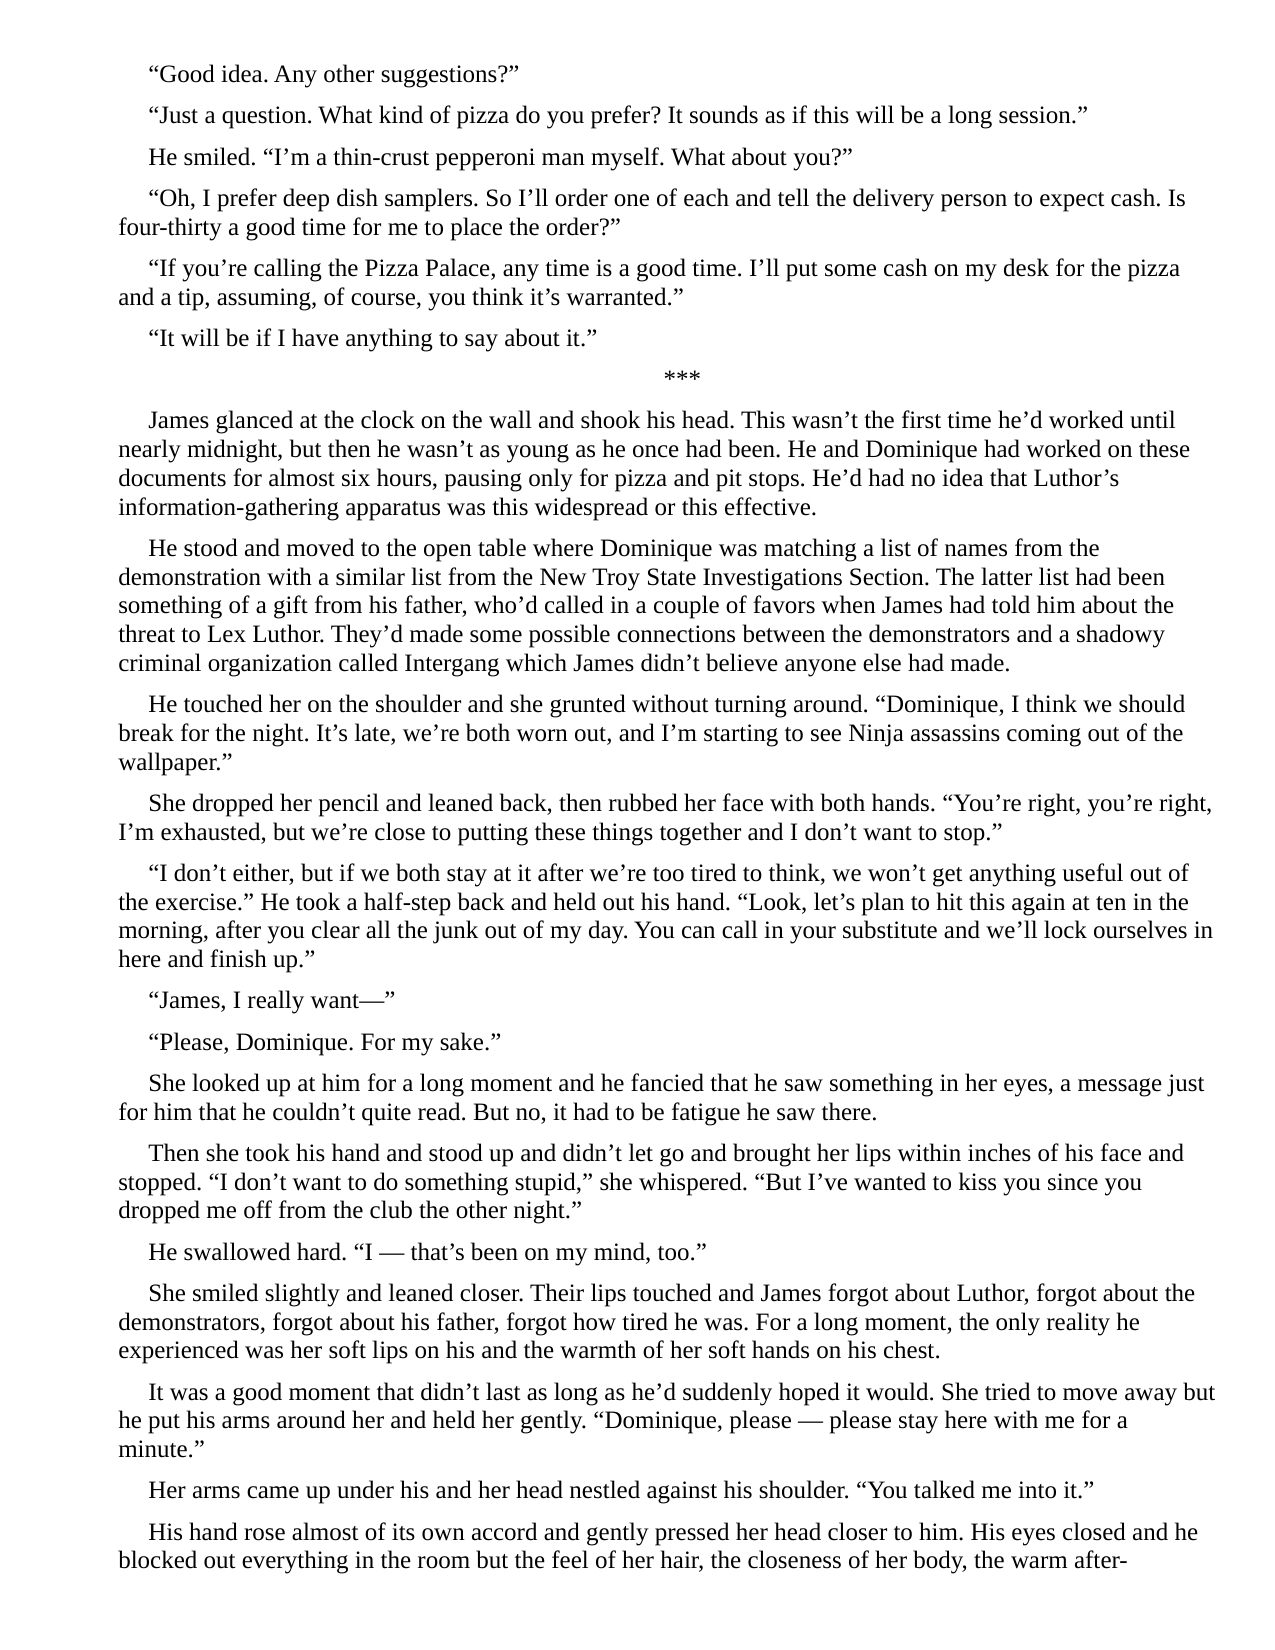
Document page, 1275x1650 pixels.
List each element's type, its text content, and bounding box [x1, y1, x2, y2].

text His hand rose almost of its own accord and gently pressed her head closer to him. His eyes closed and he blocked out everything in the room but the feel of her hair, the closeness of her body, the warm after- [118, 1517, 1216, 1574]
text She smiled slightly and leaned closer. Their lips touched and James forgot about Luthor, forgot about the demonstrators, forgot about his father, forgot how tired he was. For a long moment, the only reality he experienced was her soft lips on his and the warmth of her soft hands on his chest. [118, 1278, 1216, 1364]
text “If you’re calling the Pizza Palace, any time is a good time. I’ll put some cash on my desk for the pizza and a tip, assuming, of course, you think it’s warranted.” [118, 253, 1216, 310]
text James glanced at the clock on the wall and shook his head. This wasn’t the first time he’d worked until nearly midnight, but then he wasn’t as young as he once had been. He and Dominique had worked on these documents for almost six hours, pausing only for pizza and pit stops. He’d had no idea that Luthor’s information-gathering apparatus was this widespread or this effective. [118, 405, 1216, 520]
text “Just a question. What kind of pizza do you prefer? It sounds as if this will be a long session.” [118, 100, 1216, 129]
text Then she took his hand and stood up and didn’t let go and brought her lips within inches of his face and stopped. “I don’t want to do something stupid,” she whispered. “But I’ve wanted to kiss you since you dropped me off from the club the other night.” [118, 1138, 1216, 1224]
text He smiled. “I’m a thin-crust pepperoni man myself. What about you?” [118, 142, 1216, 170]
text She looked up at him for a long moment and he fancied that he saw something in her eyes, a message just for him that he couldn’t quite read. But no, it had to be fatigue he saw there. [118, 1068, 1216, 1125]
text He swallowed hard. “I — that’s been on my mind, too.” [118, 1237, 1216, 1265]
text “Oh, I prefer deep dish samplers. So I’ll order one of each and tell the delivery person to expect cash. Is four-thirty a good time for me to place the order?” [118, 183, 1216, 240]
text *** [118, 364, 1216, 393]
text “It will be if I have anything to say about it.” [118, 323, 1216, 352]
text “James, I really want—” [118, 985, 1216, 1014]
text He stood and moved to the open table where Dominique was matching a list of names from the demonstration with a similar list from the New Troy State Investigations Section. The latter list had been something of a gift from his father, who’d called in a couple of favors when James had told him about the threat to Lex Luthor. They’d made some possible connections between the demonstrators and a shadowy criminal organization called Intergang which James didn’t believe anyone else had made. [118, 533, 1216, 677]
text It was a good moment that didn’t last as long as he’d suddenly hoped it would. She tried to move away but he put his arms around her and held her gently. “Dominique, please — please stay here with me for a minute.” [118, 1377, 1216, 1463]
text She dropped her pencil and leaned back, then rubbed her face with both hands. “You’re right, you’re right, I’m exhausted, but we’re close to putting these things together and I don’t want to stop.” [118, 788, 1216, 845]
text He touched her on the shoulder and she grunted without turning around. “Dominique, I think we should break for the night. It’s late, we’re both worn out, and I’m starting to see Ninja assassins coming out of the wallpaper.” [118, 689, 1216, 775]
text “Good idea. Any other suggestions?” [118, 59, 1216, 88]
text “Please, Dominique. For my sake.” [118, 1027, 1216, 1055]
text “I don’t either, but if we both stay at it after we’re too tired to think, we won’t get anything useful out of the exercise.” He took a half-step back and held out his hand. “Look, let’s plan to hit this again at ten in the morning, after you clear all the junk out of my day. You can call in your substitute and we’ll lock ourselves in here and finish up.” [118, 858, 1216, 973]
text Her arms came up under his and her head nestled against his shoulder. “You talked me into it.” [118, 1475, 1216, 1504]
